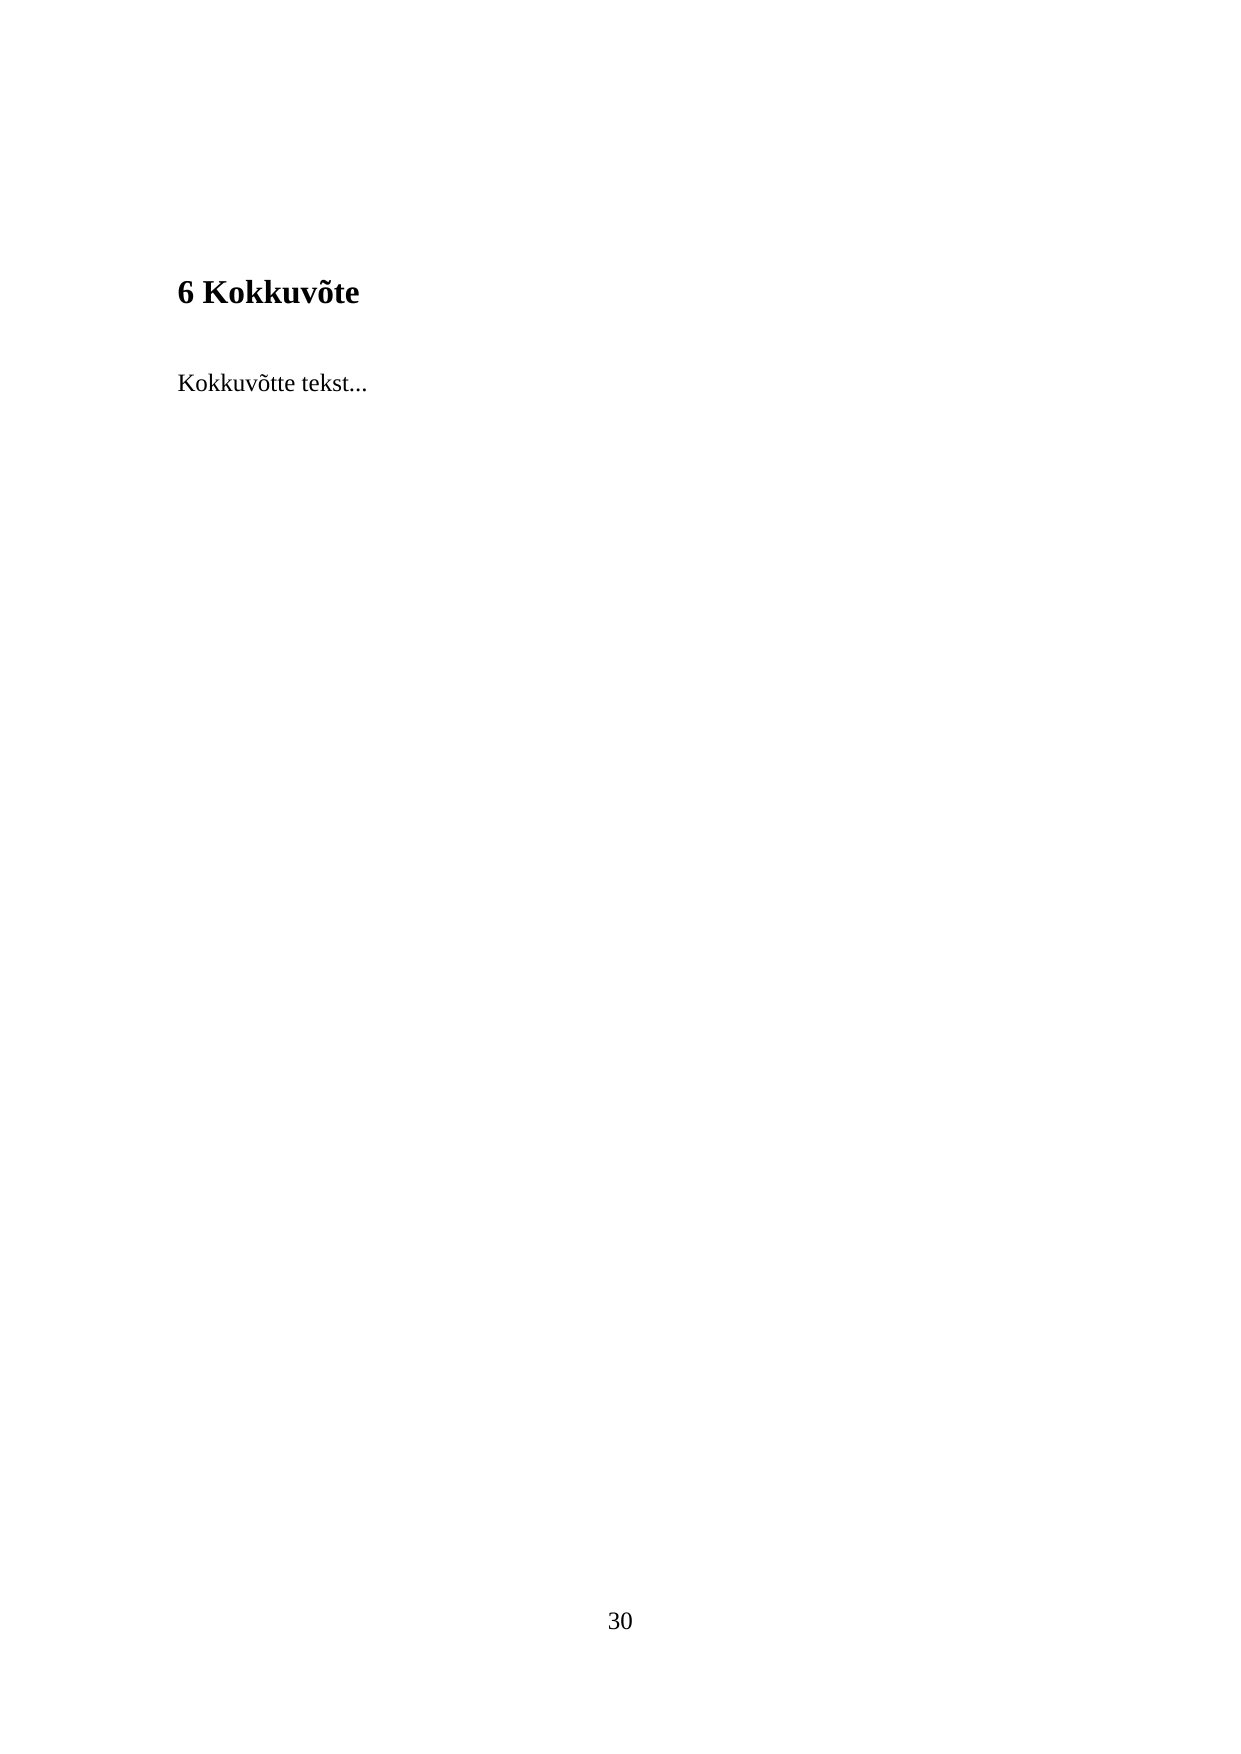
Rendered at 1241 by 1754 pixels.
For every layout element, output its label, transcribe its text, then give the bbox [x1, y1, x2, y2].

text Kokkuvõtte tekst... [177, 368, 1063, 396]
subtitle Kokkuvõte [177, 273, 1063, 311]
